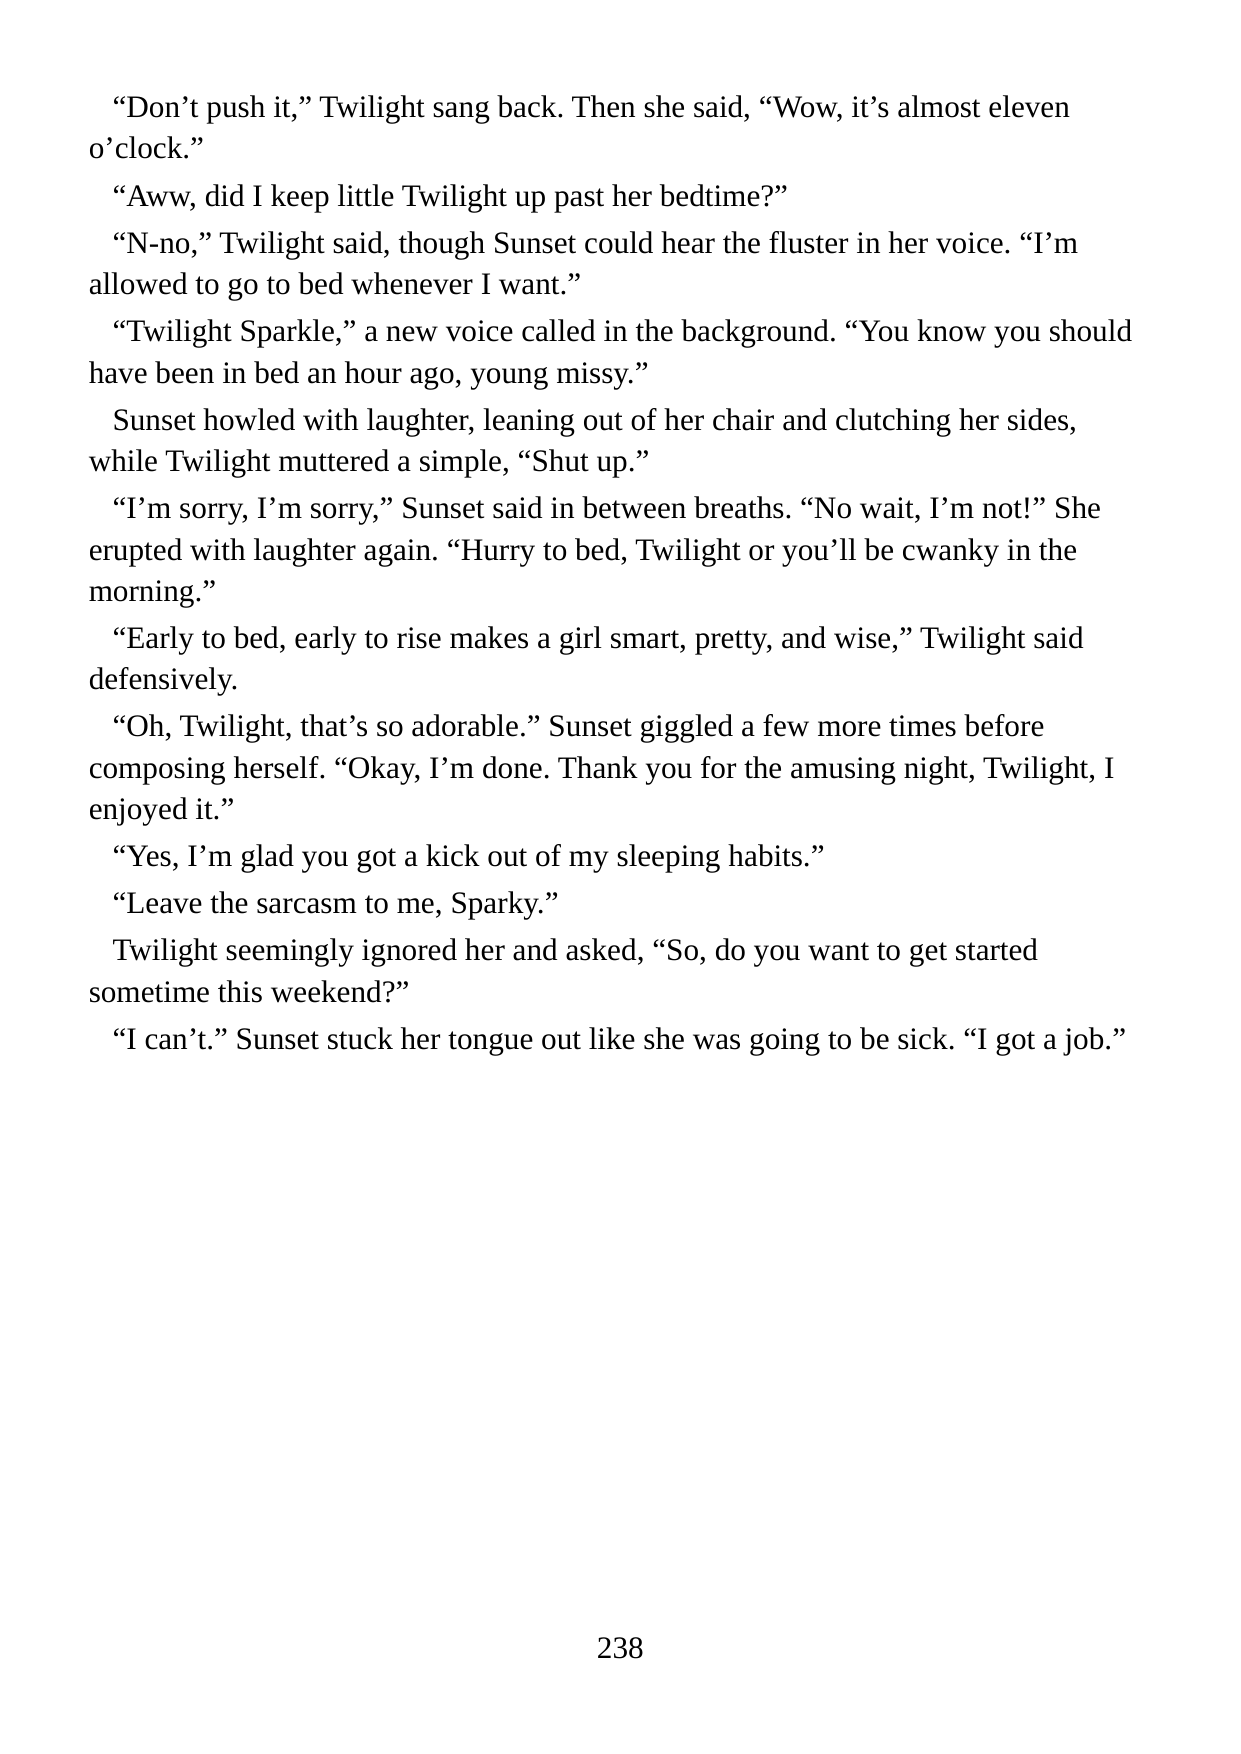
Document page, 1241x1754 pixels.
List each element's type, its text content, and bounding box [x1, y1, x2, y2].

text “N-no,” Twilight said, though Sunset could hear the fluster in her voice. “I’m allowed to go to bed whenever I want.” [88, 224, 1152, 301]
text “Don’t push it,” Twilight sang back. Then she said, “Wow, it’s almost eleven o’clock.” [88, 88, 1152, 166]
text “Yes, I’m glad you got a kick out of my sleeping habits.” [88, 837, 1152, 873]
text “Twilight Sparkle,” a new voice called in the background. “You know you should have been in bed an hour ago, young missy.” [88, 313, 1152, 390]
text Twilight seemingly ignored her and asked, “So, do you want to get started sometime this weekend?” [88, 932, 1152, 1009]
text Sunset howled with laughter, leaning out of her chair and clutching her sides, while Twilight muttered a simple, “Shut up.” [88, 401, 1152, 478]
text “Leave the sarcasm to me, Sparky.” [88, 884, 1152, 920]
text “Aww, did I keep little Twilight up past her bedtime?” [88, 177, 1152, 213]
text “I’m sorry, I’m sorry,” Sunset said in between breaths. “No wait, I’m not!” She erupted with laughter again. “Hurry to bed, Twilight or you’ll be cwanky in the morning.” [88, 489, 1152, 608]
text “I can’t.” Sunset stuck her tongue out like she was going to be sick. “I got a job.” [88, 1020, 1152, 1056]
text “Early to bed, early to rise makes a girl smart, pretty, and wise,” Twilight said defensively. [88, 619, 1152, 696]
text “Oh, Twilight, that’s so adorable.” Sunset giggled a few more times before composing herself. “Okay, I’m done. Thank you for the amusing night, Twilight, I enjoyed it.” [88, 708, 1152, 826]
